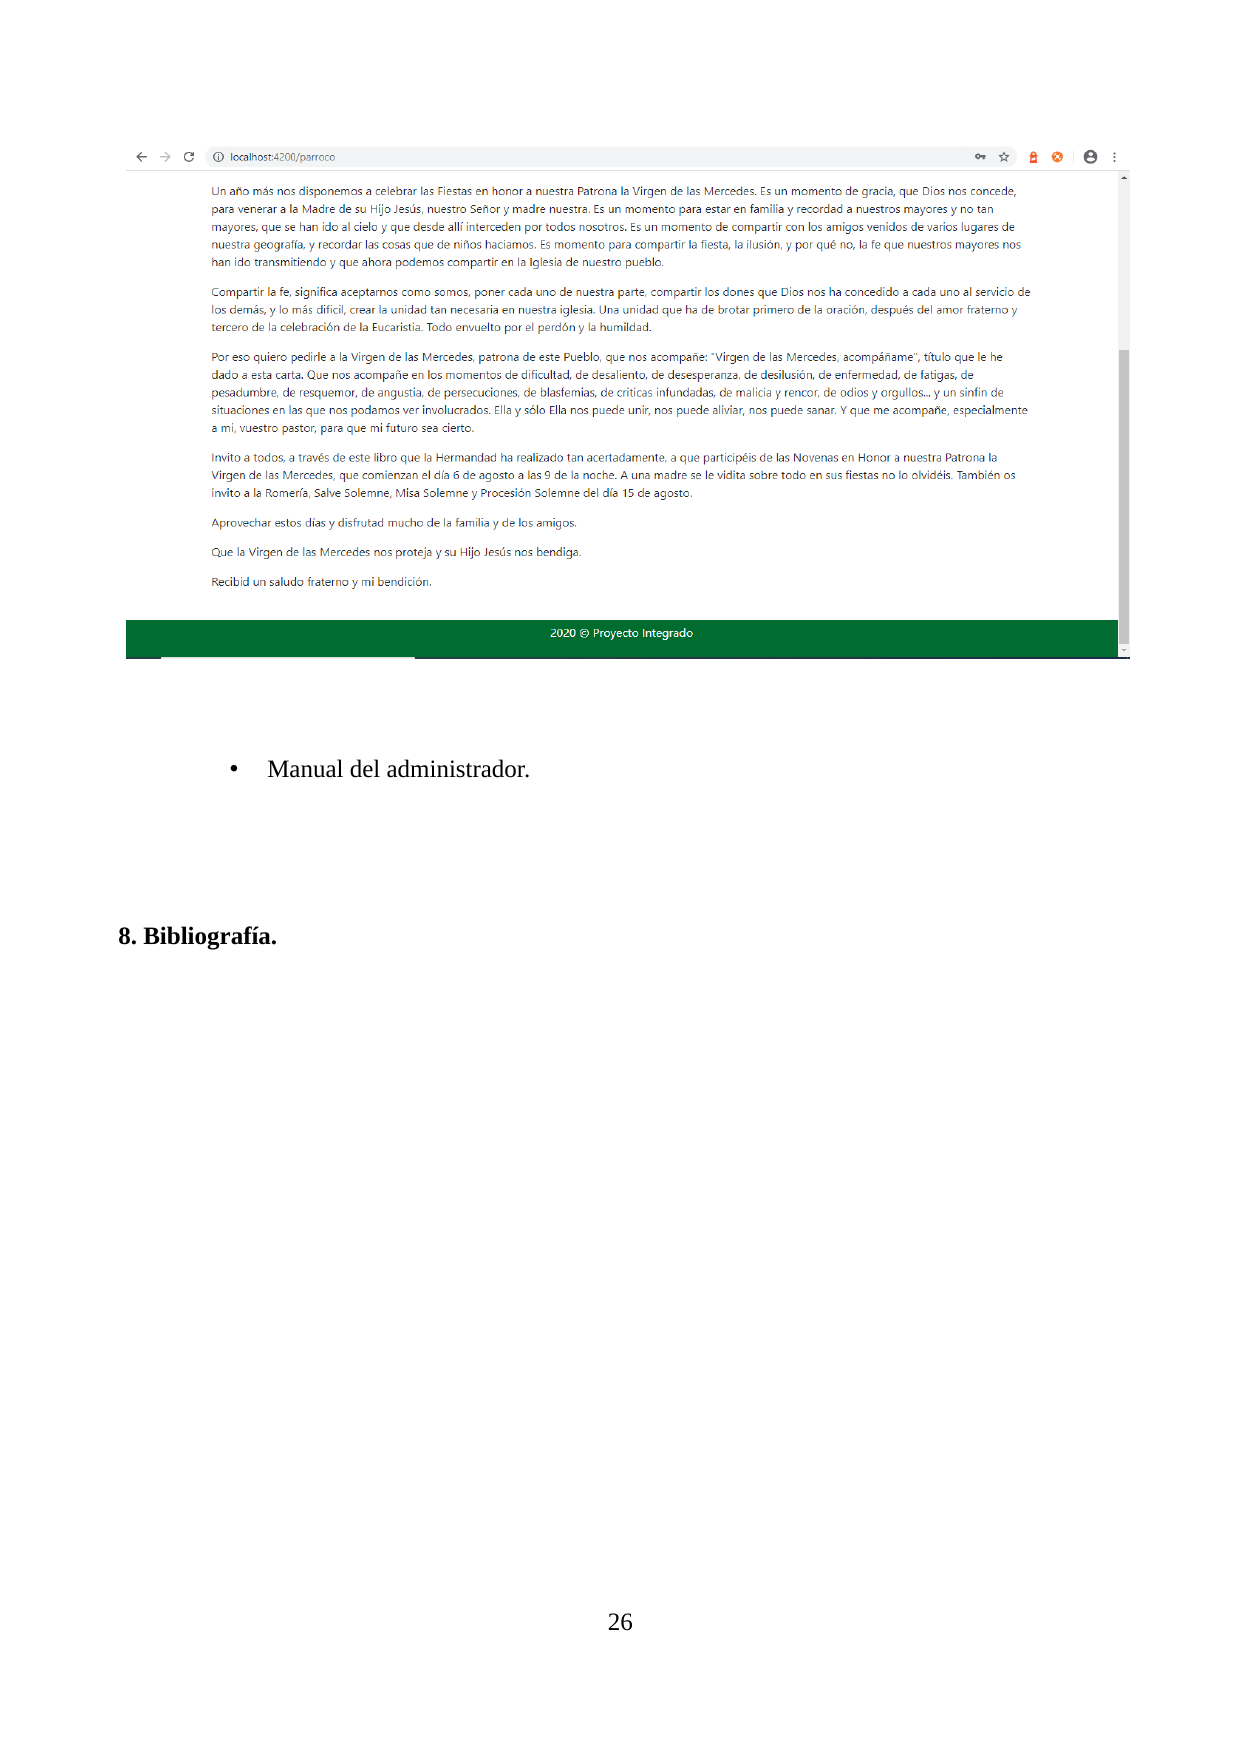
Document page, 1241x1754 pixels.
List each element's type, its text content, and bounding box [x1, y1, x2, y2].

subtitle 8. Bibliografía. [118, 921, 1122, 950]
list Manual del administrador. [229, 754, 1122, 782]
picture [126, 144, 1130, 659]
